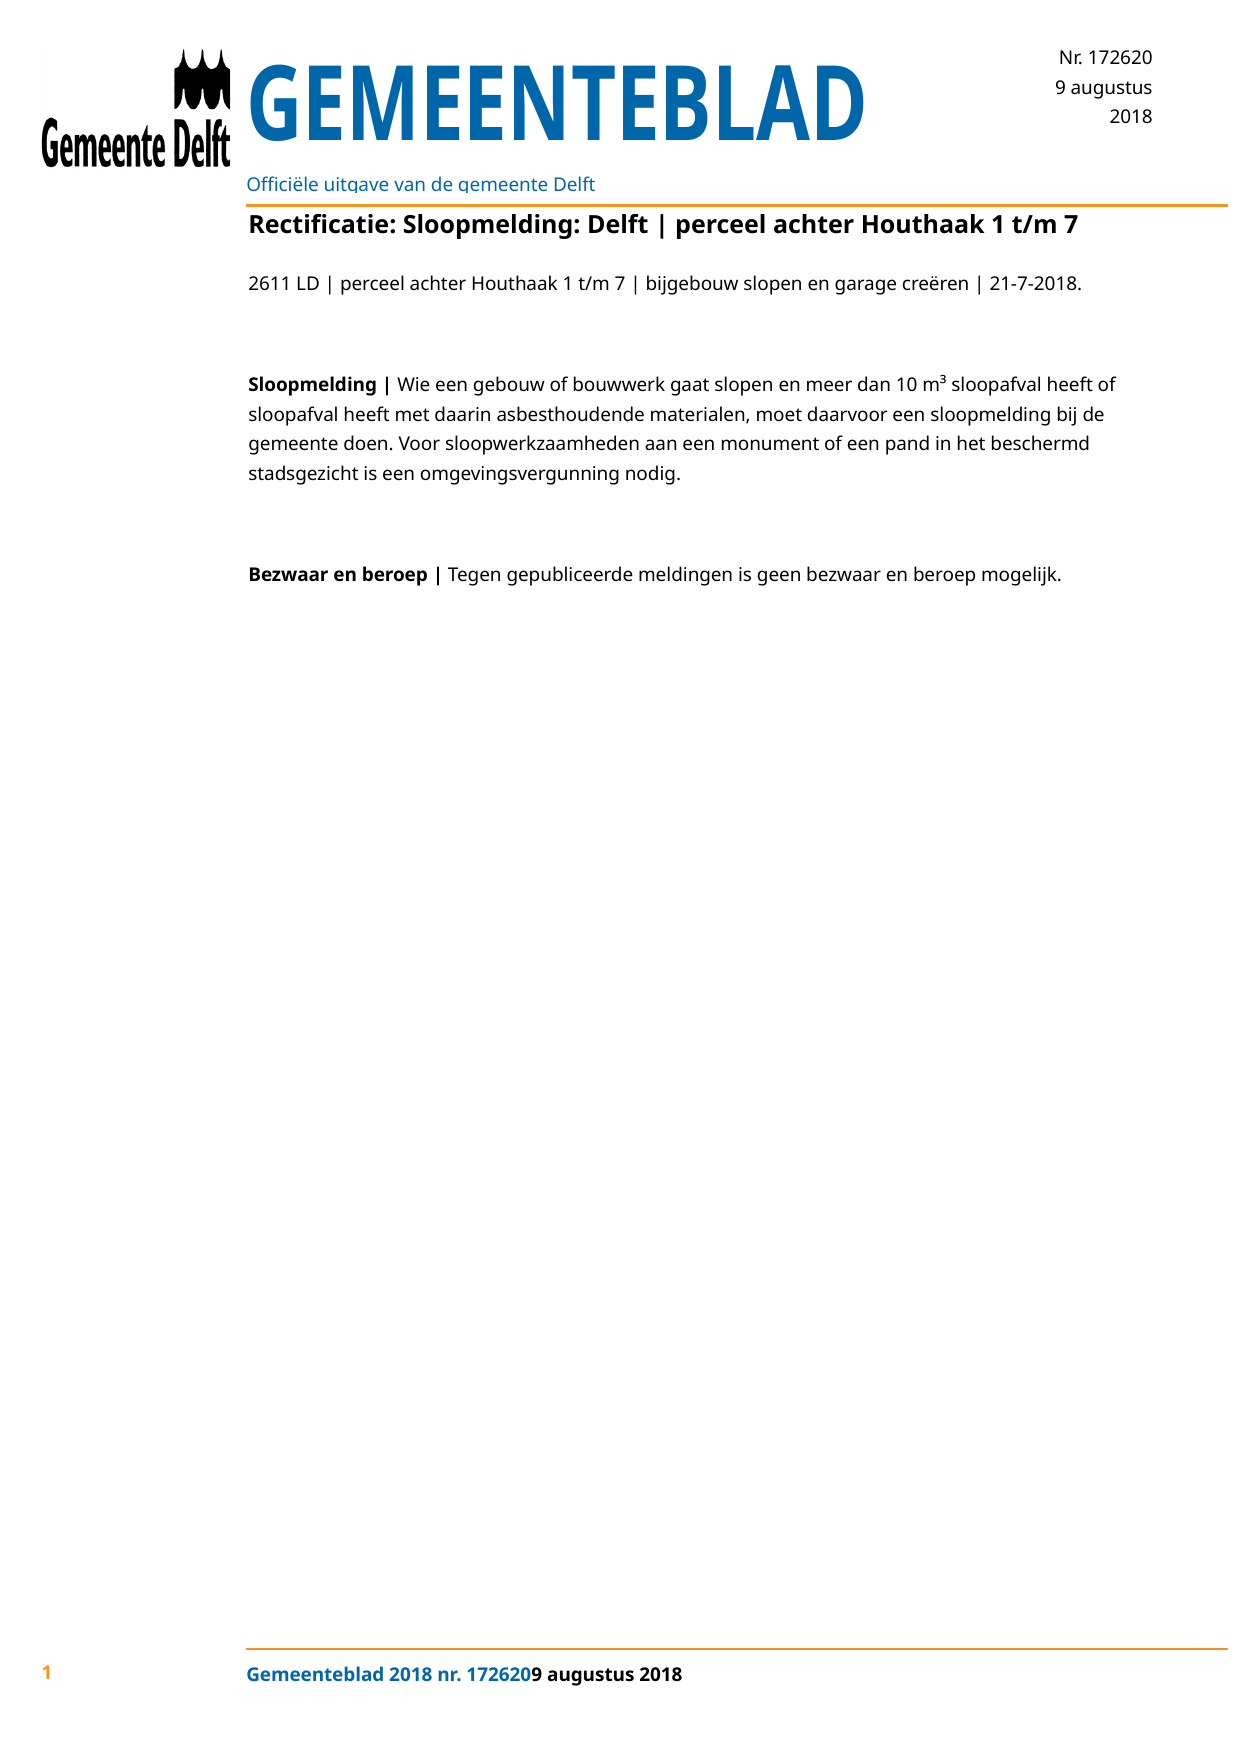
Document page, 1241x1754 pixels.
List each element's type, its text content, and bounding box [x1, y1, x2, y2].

text Rectificatie: Sloopmelding: Delft | perceel achter Houthaak 1 t/m 7 [248, 207, 1152, 241]
picture [41, 47, 231, 172]
text Bezwaar en beroep | Tegen gepubliceerde meldingen is geen bezwaar en beroep mogelijk. [248, 561, 1152, 586]
text 2611 LD | perceel achter Houthaak 1 t/m 7 | bijgebouw slopen en garage creëren | 21-7-2018. [248, 270, 1152, 296]
text Sloopmelding | Wie een gebouw of bouwwerk gaat slopen en meer dan 10 m³ sloopafval heeft of sloopafval heeft met daarin asbesthoudende materialen, moet daarvoor een sloopmelding bij de gemeente doen. Voor sloopwerkzaamheden aan een monument of een pand in het beschermd stadsgezicht is een omgevingsvergunning nodig. [248, 371, 1152, 486]
